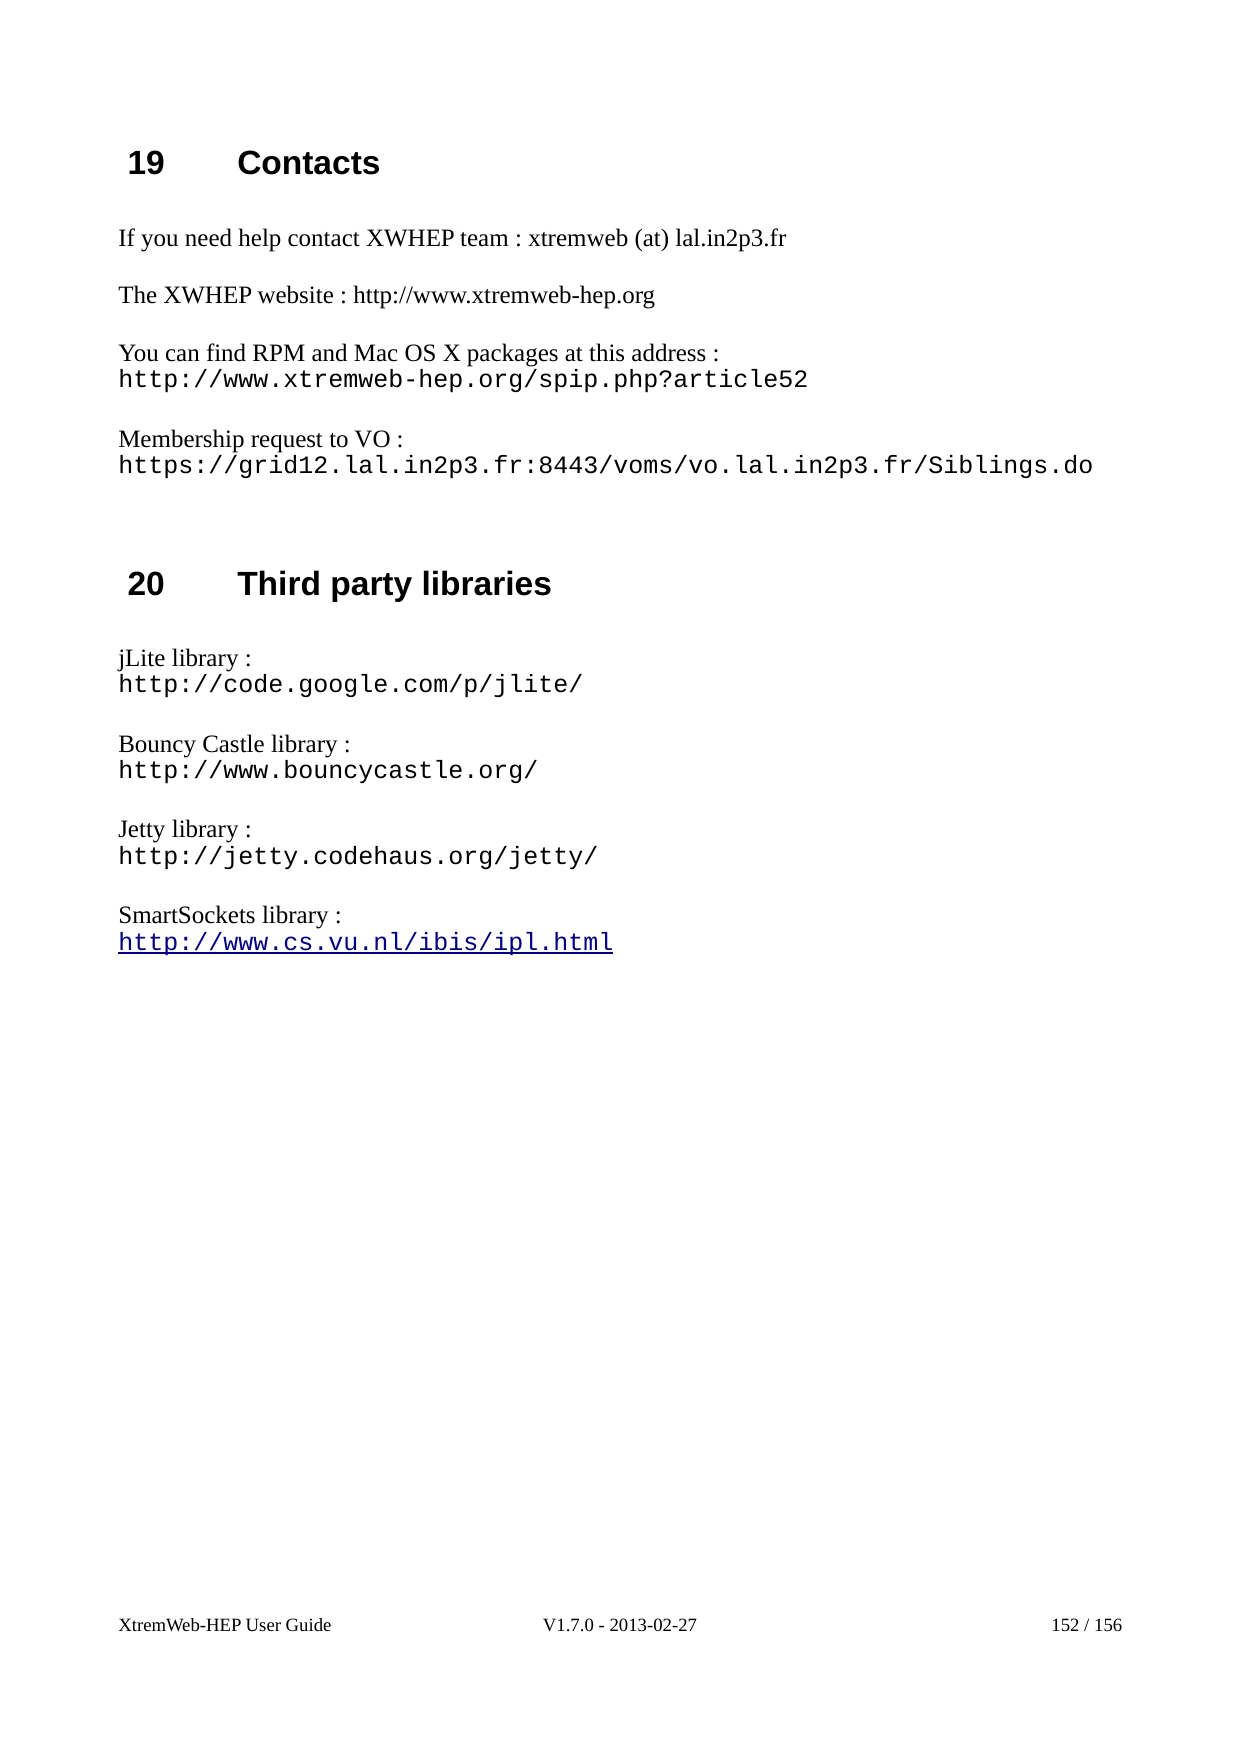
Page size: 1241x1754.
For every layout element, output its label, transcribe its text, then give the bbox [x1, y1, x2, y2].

text http://www.xtremweb-hep.org/spip.php?article52 [118, 367, 1122, 395]
text http://www.bouncycastle.org/ [118, 758, 1122, 786]
text https://grid12.lal.in2p3.fr:8443/voms/vo.lal.in2p3.fr/Siblings.do [118, 453, 1122, 481]
text http://www.cs.vu.nl/ibis/ipl.html [118, 929, 1122, 957]
subtitle Contacts [118, 143, 1122, 182]
subtitle Third party libraries [118, 563, 1122, 602]
text http://jetty.codehaus.org/jetty/ [118, 843, 1122, 872]
text You can find RPM and Mac OS X packages at this address : [118, 338, 1122, 367]
text SmartSockets library : [118, 900, 1122, 929]
text If you need help contact XWHEP team : xtremweb (at) lal.in2p3.fr [118, 223, 1122, 252]
text http://code.google.com/p/jlite/ [118, 672, 1122, 700]
text The XWHEP website : http://www.xtremweb-hep.org [118, 281, 1122, 309]
text Bouncy Castle library : [118, 729, 1122, 758]
text jLite library : [118, 643, 1122, 672]
text Membership request to VO : [118, 424, 1122, 453]
text Jetty library : [118, 814, 1122, 843]
